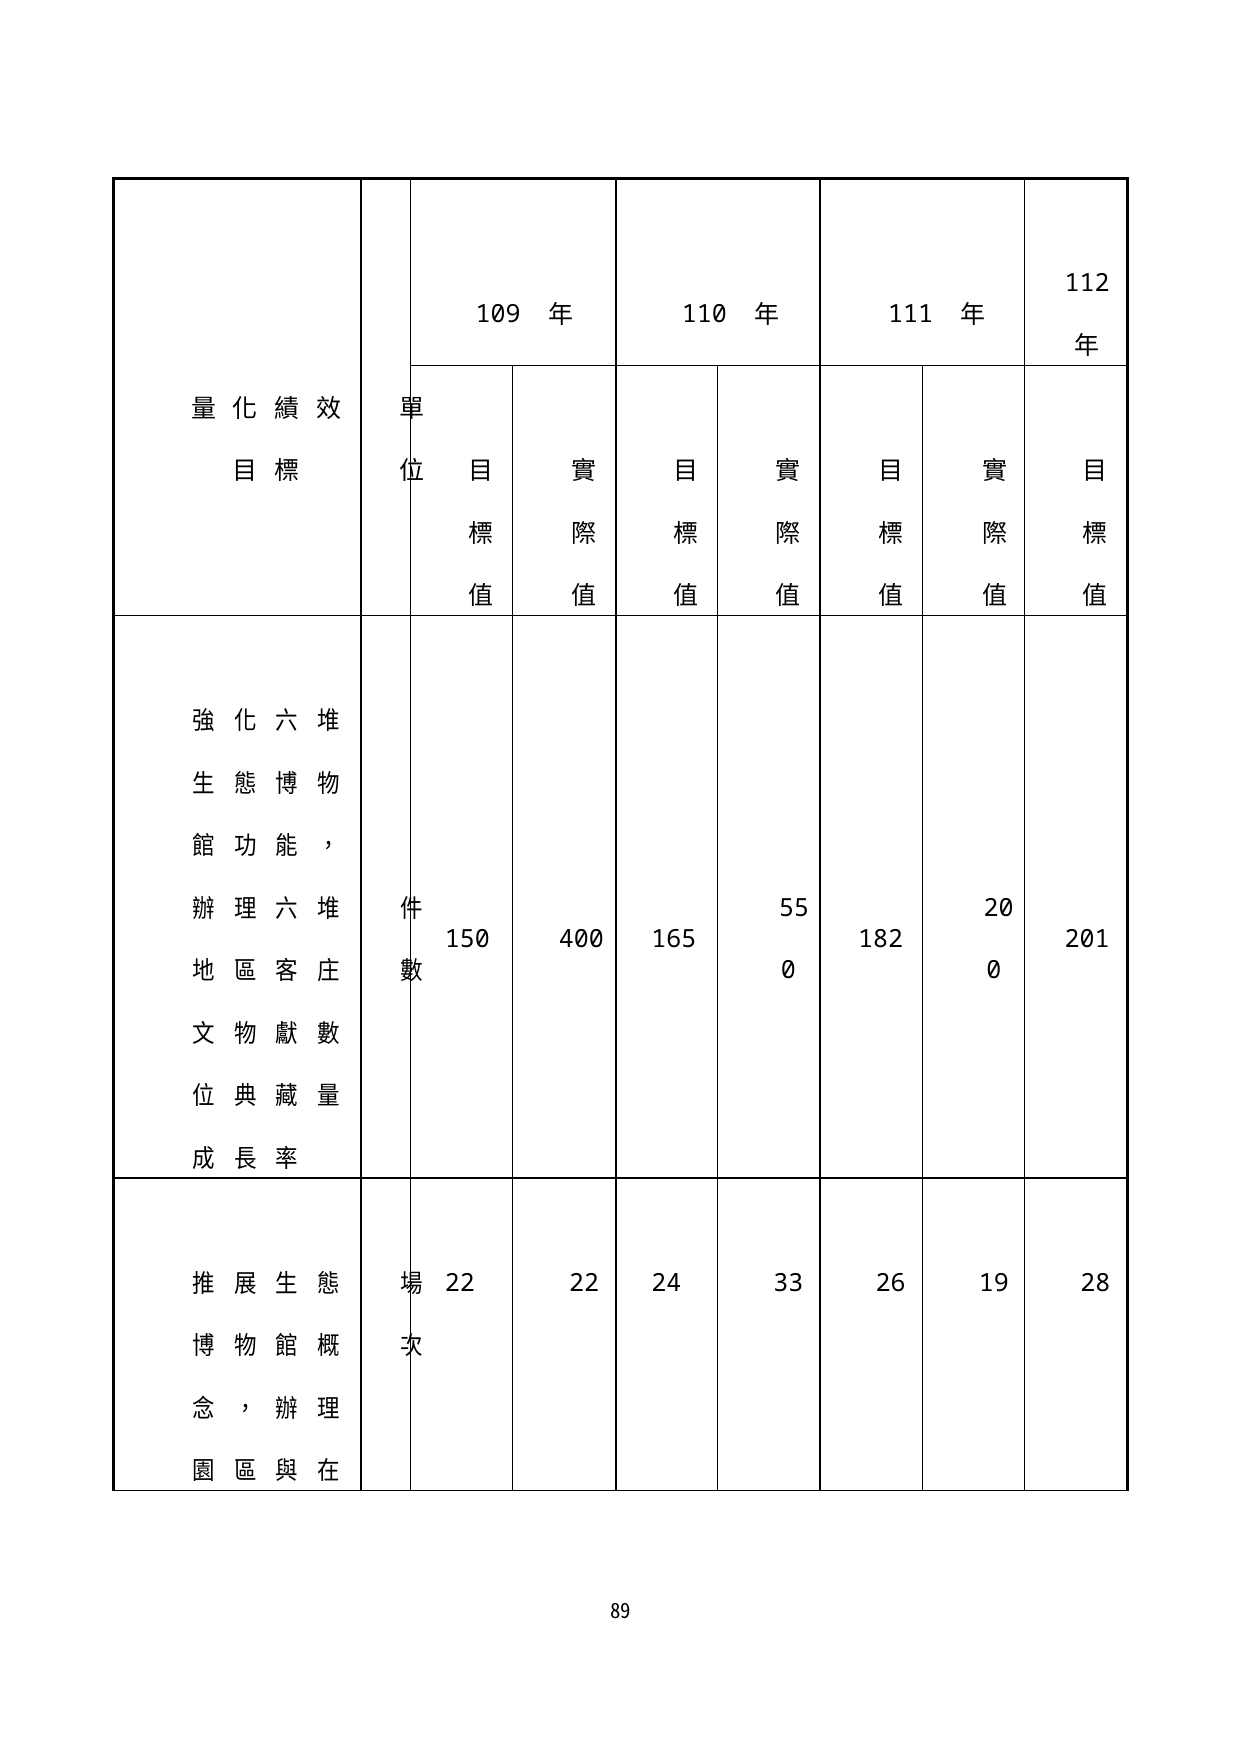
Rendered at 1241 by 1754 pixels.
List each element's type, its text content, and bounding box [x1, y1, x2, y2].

table_header 112年 [1025, 180, 1126, 365]
table_cell 201 [1025, 616, 1126, 1177]
table_cell 165 [617, 616, 717, 1177]
table_cell 場次 [362, 1179, 410, 1490]
table_cell 目標值 [821, 366, 922, 615]
table_header 109年 [411, 180, 615, 365]
table_cell 目標值 [411, 366, 512, 615]
table_cell 件數 [362, 616, 410, 1177]
table_header 110年 [617, 180, 819, 365]
table_cell 182 [821, 616, 922, 1177]
table_cell 推展生態博物館概念，辦理園區與在 [115, 1179, 360, 1490]
table_header 111年 [821, 180, 1024, 365]
table_cell 實際值 [718, 366, 819, 615]
table_cell 強化六堆生態博物館功能，辦理六堆地區客庄文物獻數位典藏量成長率 [115, 616, 360, 1177]
table_cell 33 [718, 1179, 819, 1490]
table_cell 實際值 [513, 366, 615, 615]
table_cell 550 [718, 616, 819, 1177]
table_cell 400 [513, 616, 615, 1177]
table_cell 200 [923, 616, 1024, 1177]
table_cell 實際值 [923, 366, 1024, 615]
table_header 單位 [362, 180, 410, 615]
table_cell 22 [513, 1179, 615, 1490]
table_cell 目標值 [617, 366, 717, 615]
table_header 量化績效目標 [115, 180, 360, 615]
table_cell 150 [411, 616, 512, 1177]
table_cell 目標值 [1025, 366, 1126, 615]
table_cell 28 [1025, 1179, 1126, 1490]
table_cell 24 [617, 1179, 717, 1490]
table_cell 22 [411, 1179, 512, 1490]
table_cell 19 [923, 1179, 1024, 1490]
table_cell 26 [821, 1179, 922, 1490]
